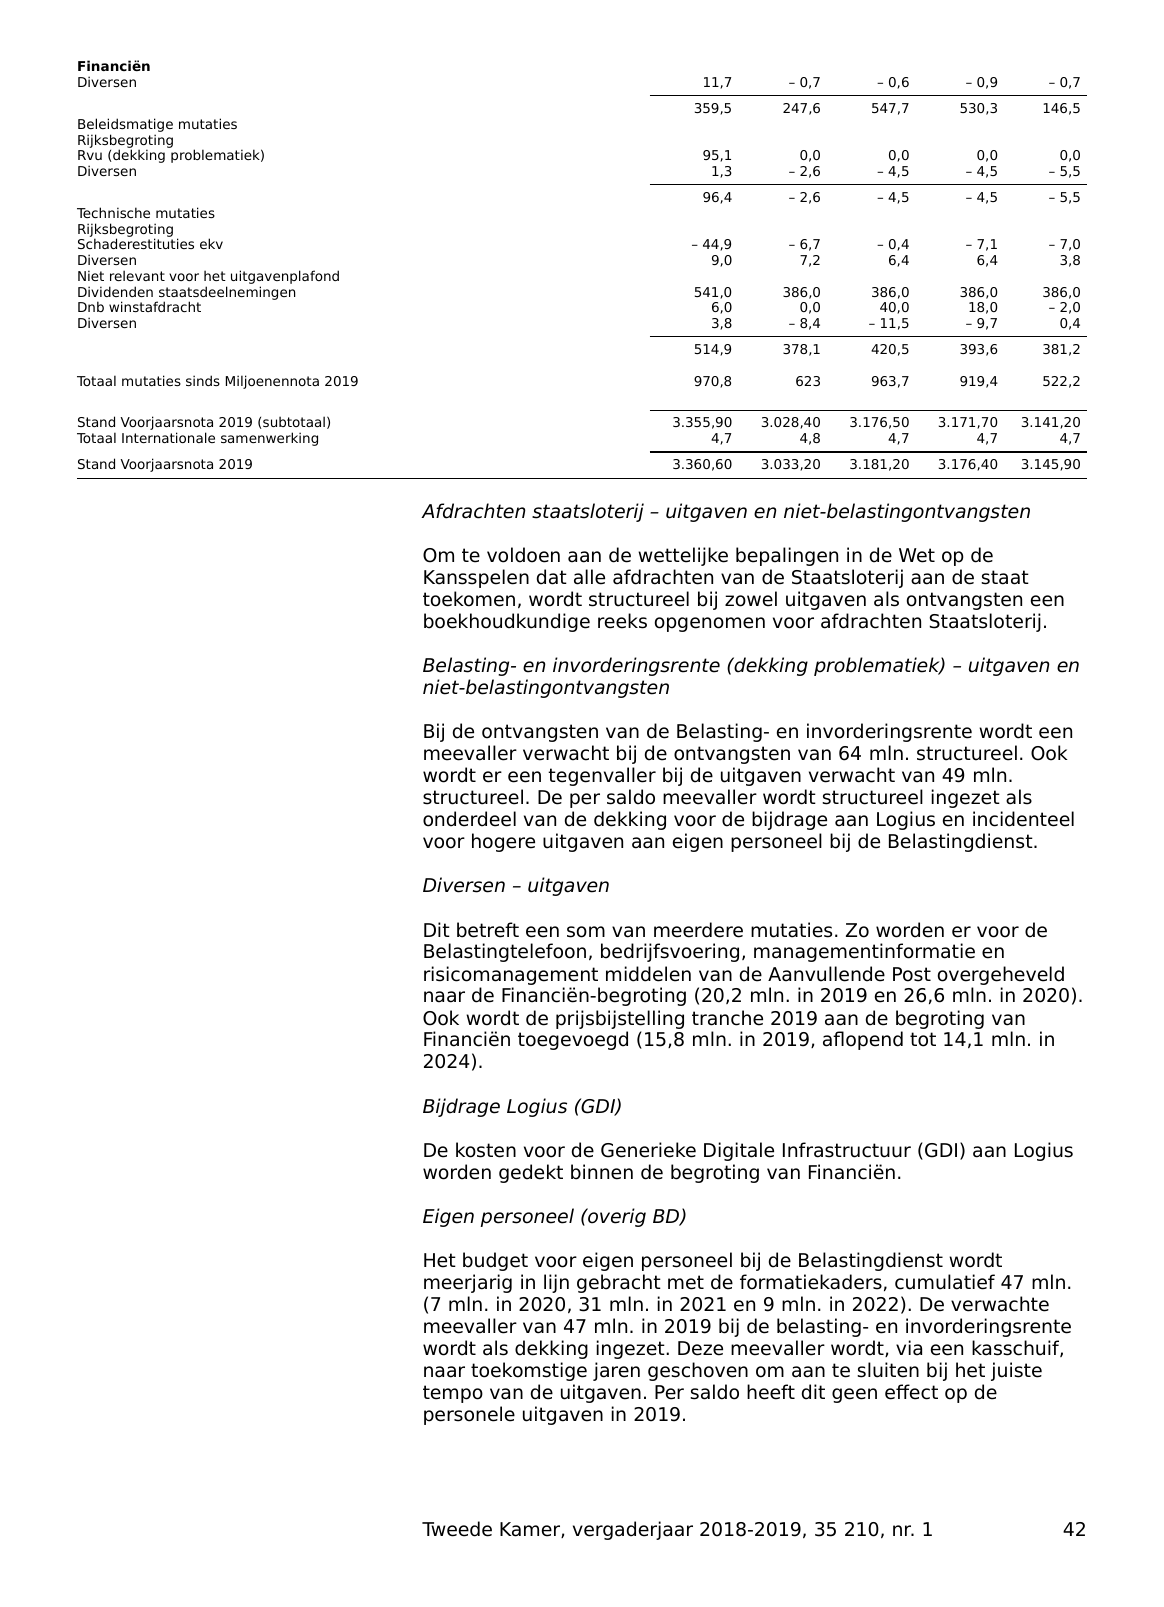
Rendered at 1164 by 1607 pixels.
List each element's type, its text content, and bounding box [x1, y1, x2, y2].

table_cell – 4,5 [915, 164, 1004, 184]
table_cell Rvu (dekking problematiek) [77, 148, 649, 164]
table_cell [650, 133, 738, 148]
table_cell [77, 95, 649, 117]
table_cell 7,2 [738, 253, 827, 269]
table_cell – 8,4 [738, 316, 827, 336]
table_cell Totaal Internationale samenwerking [77, 431, 649, 451]
table_cell 378,1 [738, 337, 827, 358]
table_cell Dnb winstafdracht [77, 300, 649, 316]
table_cell [738, 133, 827, 148]
table_cell 359,5 [650, 96, 738, 117]
table_cell 40,0 [827, 300, 915, 316]
table_cell 6,4 [827, 253, 915, 269]
table_cell [827, 133, 915, 148]
table_cell [77, 184, 649, 206]
table_cell Dividenden staatsdeelnemingen [77, 284, 649, 300]
table_cell 514,9 [650, 337, 738, 358]
table_cell 393,6 [915, 337, 1004, 358]
table_cell [915, 389, 1004, 409]
table_cell 541,0 [650, 284, 738, 300]
table_cell – 44,9 [650, 237, 738, 253]
table_cell – 11,5 [827, 316, 915, 336]
table_cell – 7,1 [915, 237, 1004, 253]
table_cell – 5,5 [1004, 185, 1087, 206]
table_cell 3,8 [650, 316, 738, 336]
table_cell 0,4 [1004, 316, 1087, 336]
table_cell [915, 117, 1004, 132]
table_cell [77, 336, 649, 358]
table_cell 4,7 [1004, 431, 1087, 451]
table_cell – 4,5 [915, 185, 1004, 206]
table_cell 547,7 [827, 96, 915, 117]
table_cell Rijksbegroting [77, 221, 649, 237]
table_cell Totaal mutaties sinds Miljoenennota 2019 [77, 374, 649, 389]
table_cell [77, 358, 649, 373]
table_cell – 4,5 [827, 164, 915, 184]
table_cell [1004, 221, 1087, 237]
table_cell – 0,6 [827, 75, 915, 95]
table_cell 0,0 [738, 300, 827, 316]
table_cell Diversen [77, 164, 649, 184]
table_cell 4,8 [738, 431, 827, 451]
table_cell 420,5 [827, 337, 915, 358]
table_cell 386,0 [738, 284, 827, 300]
table_cell 3.028,40 [738, 411, 827, 431]
table_cell [738, 206, 827, 221]
text Om te voldoen aan de wettelijke bepalingen in de Wet op de Kansspelen dat alle afdrachten van de Staatsloterij aan de staat toekomen, wordt structureel bij zowel uitgaven als ontvangsten een boekhoudkundige reeks opgenomen voor afdrachten Staatsloterij. [422, 545, 1087, 633]
subtitle Eigen personeel (overig BD) [422, 1206, 1087, 1228]
subtitle Afdrachten staatsloterij – uitgaven en niet-belastingontvangsten [422, 501, 1087, 523]
table_cell – 0,7 [738, 75, 827, 95]
table_cell [738, 221, 827, 237]
table_cell Diversen [77, 316, 649, 336]
table_cell 6,0 [650, 300, 738, 316]
table_cell Schaderestituties ekv [77, 237, 649, 253]
table_cell Technische mutaties [77, 206, 649, 221]
table_cell [650, 358, 738, 373]
table_cell 3.360,60 [650, 453, 738, 478]
table_cell Stand Voorjaarsnota 2019 [77, 451, 649, 478]
table_cell – 4,5 [827, 185, 915, 206]
table_cell 18,0 [915, 300, 1004, 316]
table_cell 6,4 [915, 253, 1004, 269]
table_cell 623 [738, 374, 827, 389]
table_cell 3.145,90 [1004, 453, 1087, 478]
table_cell 386,0 [1004, 284, 1087, 300]
table_cell [915, 358, 1004, 373]
table_cell [650, 206, 738, 221]
table_cell – 0,7 [1004, 75, 1087, 95]
table_cell [1004, 358, 1087, 373]
table_cell [738, 269, 827, 284]
table_cell [738, 389, 827, 409]
table_cell Rijksbegroting [77, 133, 649, 148]
table_cell 3.355,90 [650, 411, 738, 431]
text Het budget voor eigen personeel bij de Belastingdienst wordt meerjarig in lijn gebracht met de formatiekaders, cumulatief 47 mln. (7 mln. in 2020, 31 mln. in 2021 en 9 mln. in 2022). De verwachte meevaller van 47 mln. in 2019 bij de belasting- en invorderingsrente wordt als dekking ingezet. Deze meevaller wordt, via een kasschuif, naar toekomstige jaren geschoven om aan te sluiten bij het juiste tempo van de uitgaven. Per saldo heeft dit geen effect op de personele uitgaven in 2019. [422, 1250, 1087, 1426]
table_cell 530,3 [915, 96, 1004, 117]
table_cell [915, 269, 1004, 284]
text De kosten voor de Generieke Digitale Infrastructuur (GDI) aan Logius worden gedekt binnen de begroting van Financiën. [422, 1140, 1087, 1184]
table_cell [827, 358, 915, 373]
table_cell 919,4 [915, 374, 1004, 389]
table_cell [650, 221, 738, 237]
table_cell [650, 269, 738, 284]
table_cell [738, 117, 827, 132]
table_cell – 0,9 [915, 75, 1004, 95]
table_cell Niet relevant voor het uitgavenplafond [77, 269, 649, 284]
table_cell – 0,4 [827, 237, 915, 253]
text Bij de ontvangsten van de Belasting- en invorderingsrente wordt een meevaller verwacht bij de ontvangsten van 64 mln. structureel. Ook wordt er een tegenvaller bij de uitgaven verwacht van 49 mln. structureel. De per saldo meevaller wordt structureel ingezet als onderdeel van de dekking voor de bijdrage aan Logius en incidenteel voor hogere uitgaven aan eigen personeel bij de Belastingdienst. [422, 721, 1087, 853]
table_cell [915, 221, 1004, 237]
table_header Financiën [77, 59, 1087, 75]
table_cell [1004, 269, 1087, 284]
table_cell Stand Voorjaarsnota 2019 (subtotaal) [77, 410, 649, 431]
table_cell [738, 358, 827, 373]
subtitle Bijdrage Logius (GDI) [422, 1096, 1087, 1117]
table_cell 9,0 [650, 253, 738, 269]
table_cell 95,1 [650, 148, 738, 164]
table_cell 146,5 [1004, 96, 1087, 117]
subtitle Diversen – uitgaven [422, 875, 1087, 897]
table_cell [77, 389, 649, 409]
table_cell 963,7 [827, 374, 915, 389]
table_cell 3.033,20 [738, 453, 827, 478]
table_cell 1,3 [650, 164, 738, 184]
table_cell Diversen [77, 253, 649, 269]
table_cell 3,8 [1004, 253, 1087, 269]
table_cell 3.141,20 [1004, 411, 1087, 431]
table_cell Beleidsmatige mutaties [77, 117, 649, 132]
table_cell [915, 206, 1004, 221]
subtitle Belasting- en invorderingsrente (dekking problematiek) – uitgaven en niet-belastingontvangsten [422, 655, 1087, 699]
table_cell [827, 206, 915, 221]
table_cell [650, 117, 738, 132]
table_cell 970,8 [650, 374, 738, 389]
table_cell 4,7 [650, 431, 738, 451]
table_cell 381,2 [1004, 337, 1087, 358]
table_cell 3.176,50 [827, 411, 915, 431]
table_cell 522,2 [1004, 374, 1087, 389]
table_cell 0,0 [827, 148, 915, 164]
table_cell [1004, 133, 1087, 148]
table_cell [827, 221, 915, 237]
table_cell 386,0 [827, 284, 915, 300]
table_cell – 2,0 [1004, 300, 1087, 316]
table_cell – 7,0 [1004, 237, 1087, 253]
text Dit betreft een som van meerdere mutaties. Zo worden er voor de Belastingtelefoon, bedrijfsvoering, managementinformatie en risicomanagement middelen van de Aanvullende Post overgeheveld naar de Financiën-begroting (20,2 mln. in 2019 en 26,6 mln. in 2020). Ook wordt de prijsbijstelling tranche 2019 aan de begroting van Financiën toegevoegd (15,8 mln. in 2019, aflopend tot 14,1 mln. in 2024). [422, 919, 1087, 1073]
table_cell [1004, 389, 1087, 409]
table_cell – 5,5 [1004, 164, 1087, 184]
table_cell [827, 389, 915, 409]
table_cell [1004, 206, 1087, 221]
table_cell [915, 133, 1004, 148]
table_cell – 2,6 [738, 185, 827, 206]
table_cell [1004, 117, 1087, 132]
table_cell – 6,7 [738, 237, 827, 253]
table_cell 3.176,40 [915, 453, 1004, 478]
table_cell 247,6 [738, 96, 827, 117]
table_cell 3.171,70 [915, 411, 1004, 431]
table_cell 0,0 [738, 148, 827, 164]
table_cell 0,0 [1004, 148, 1087, 164]
table_cell – 9,7 [915, 316, 1004, 336]
table_cell – 2,6 [738, 164, 827, 184]
table_cell 386,0 [915, 284, 1004, 300]
table_cell 4,7 [827, 431, 915, 451]
table_cell [827, 117, 915, 132]
table_cell 4,7 [915, 431, 1004, 451]
table_cell 3.181,20 [827, 453, 915, 478]
table_cell [827, 269, 915, 284]
table_cell 0,0 [915, 148, 1004, 164]
table_cell Diversen [77, 75, 649, 95]
table_cell 11,7 [650, 75, 738, 95]
table_cell [650, 389, 738, 409]
table_cell 96,4 [650, 185, 738, 206]
